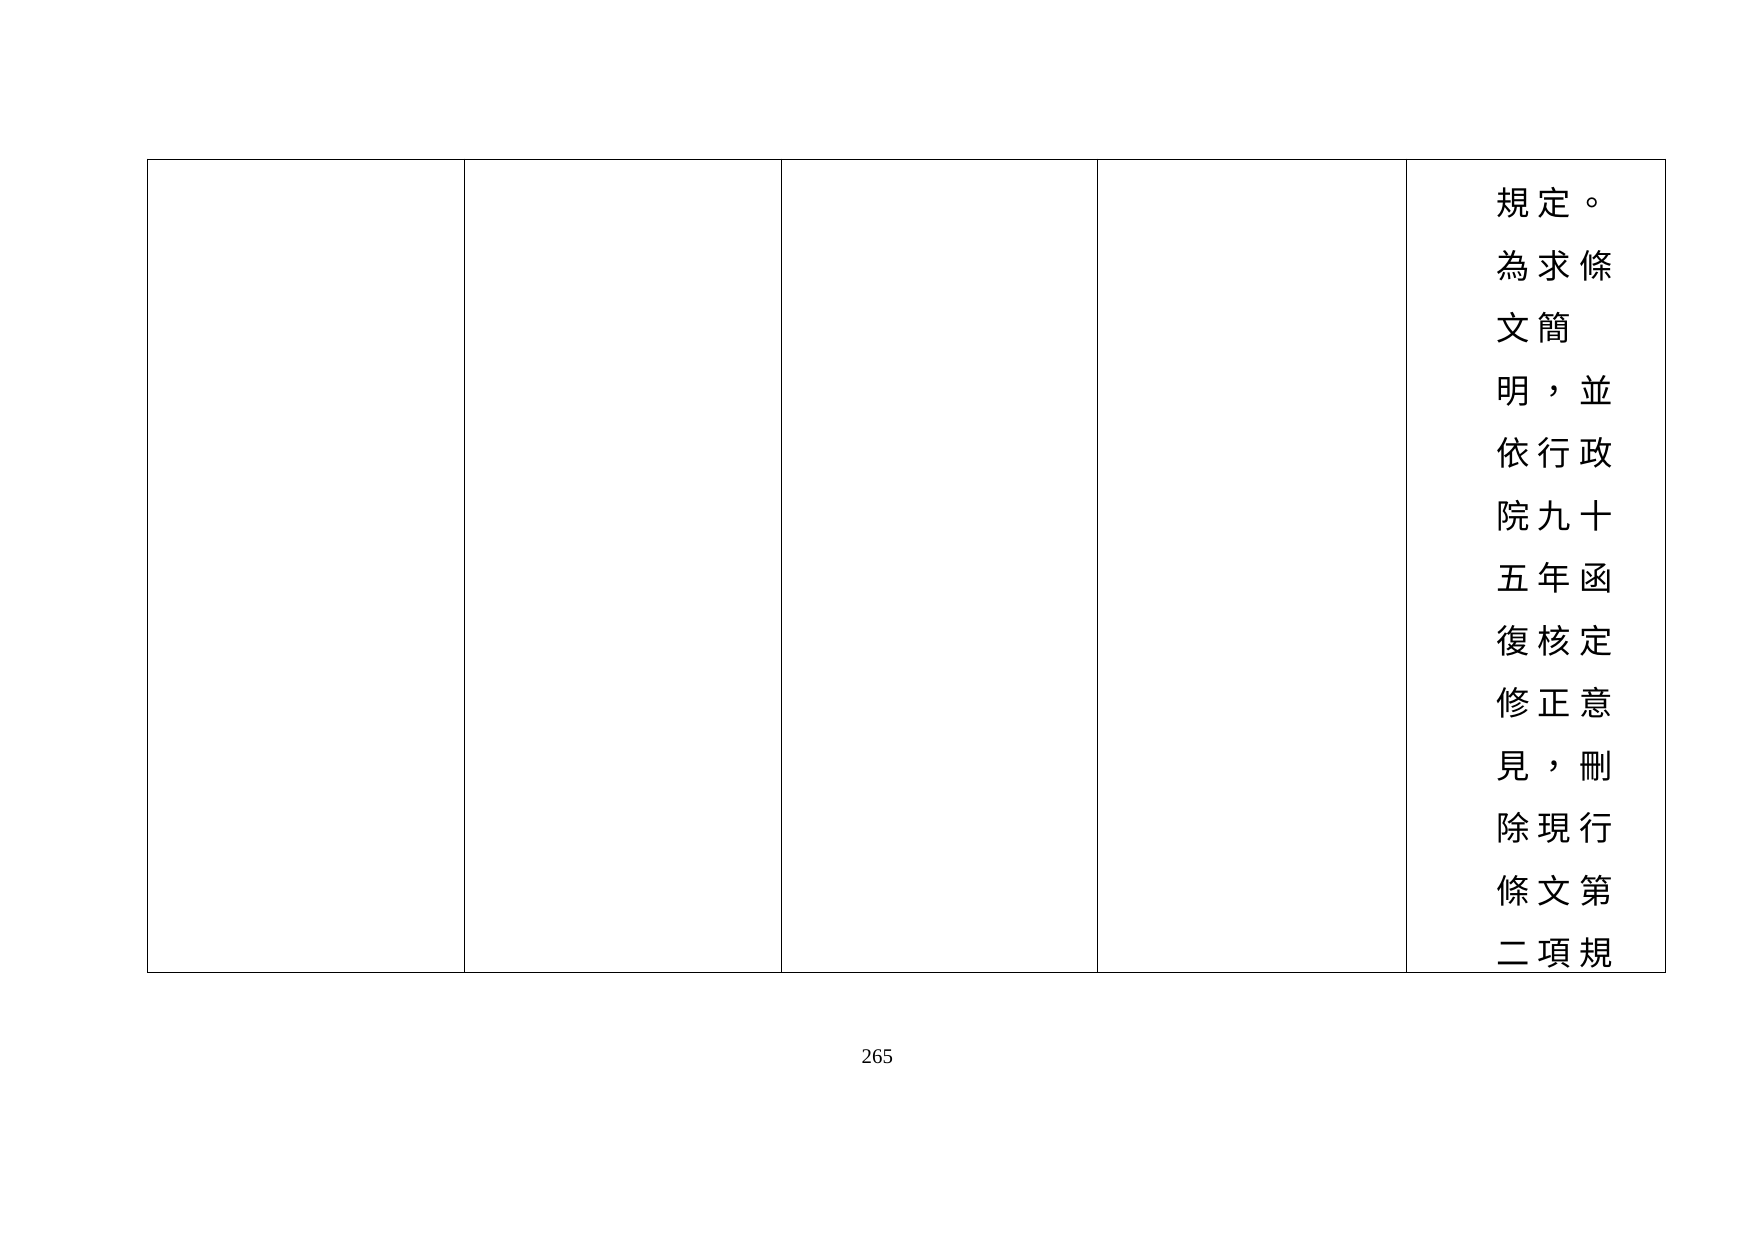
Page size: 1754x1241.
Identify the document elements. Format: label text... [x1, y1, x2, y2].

table_cell [1098, 160, 1406, 972]
table_cell [782, 160, 1097, 972]
table_cell [148, 160, 464, 972]
table_cell [465, 160, 781, 972]
table_cell 規定。為求條文簡明，並依行政院九十五年函復核定修正意見，刪除現行條文第二項規 [1407, 160, 1665, 972]
